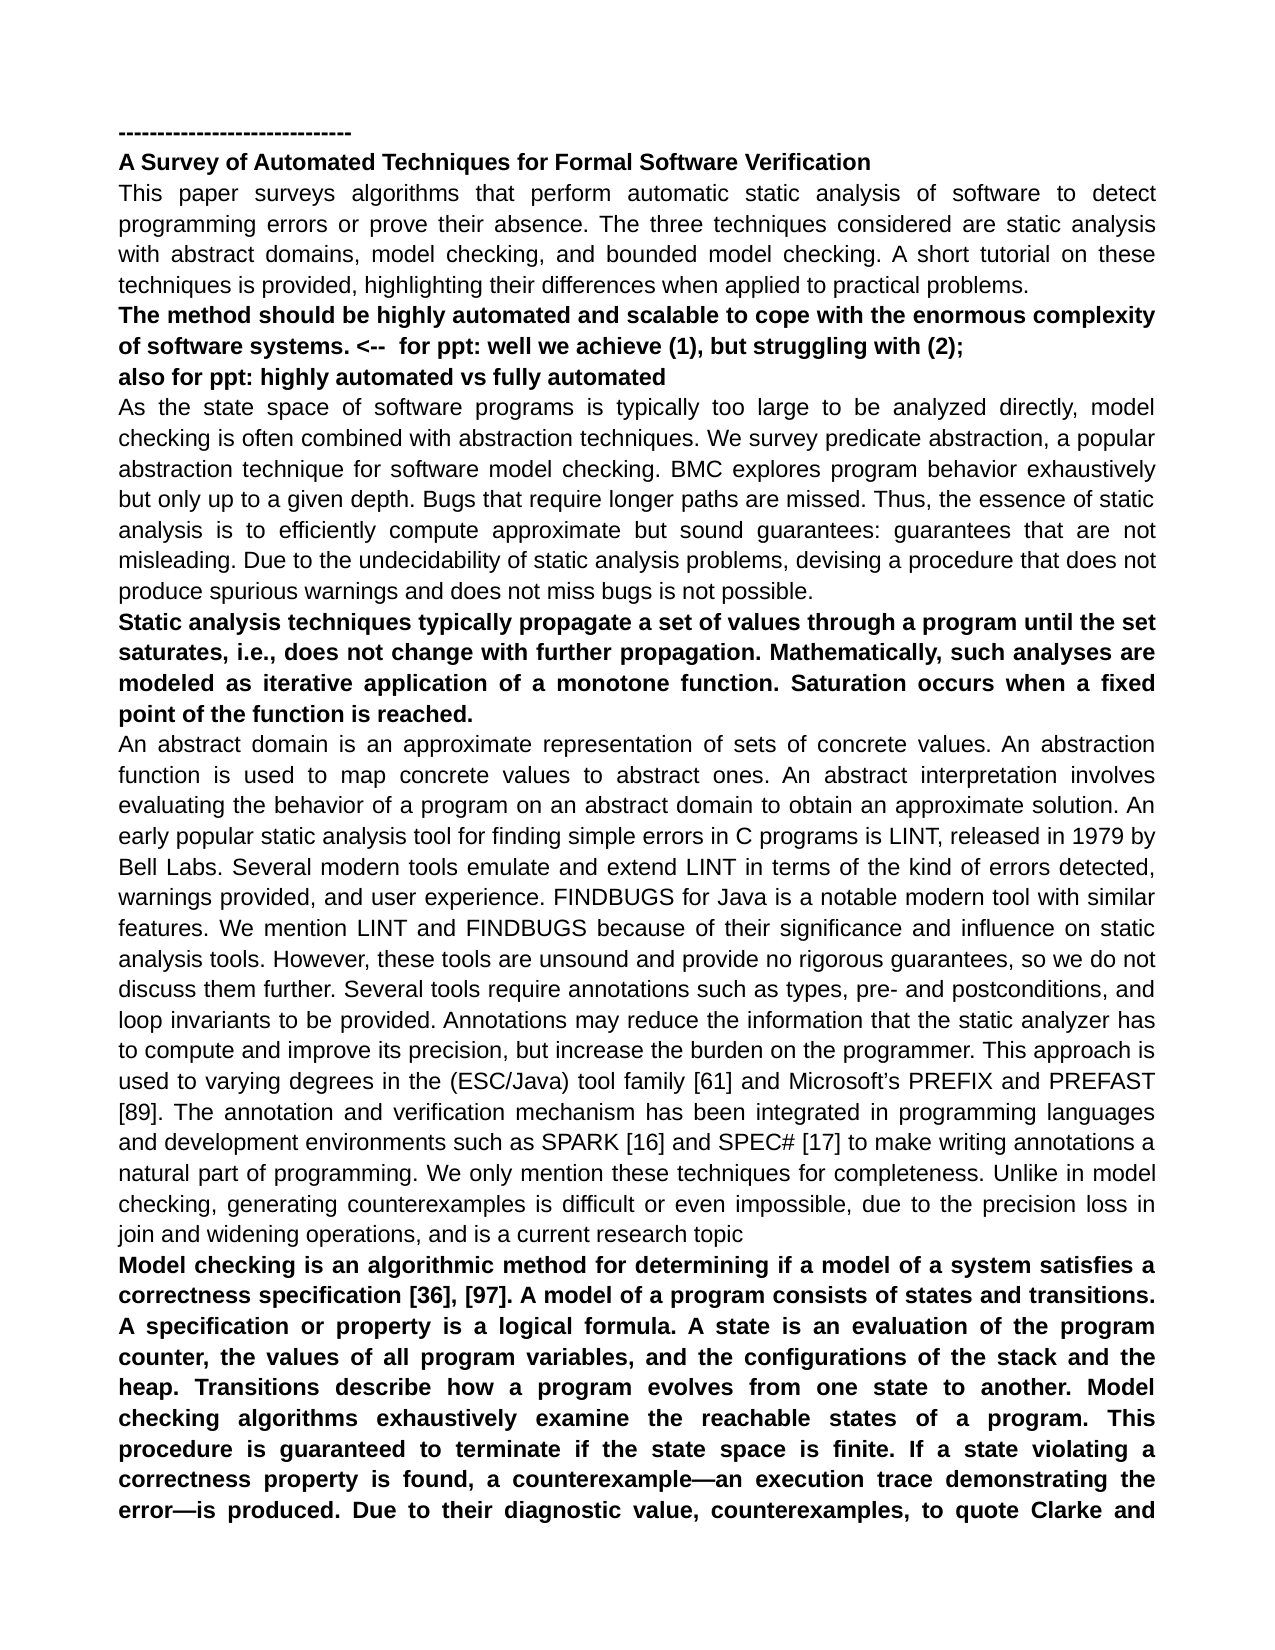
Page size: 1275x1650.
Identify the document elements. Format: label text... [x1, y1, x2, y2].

text A Survey of Automated Techniques for Formal Software Verification [118, 149, 1157, 176]
text Model checking is an algorithmic method for determining if a model of a system satisfies a correctness specification [36], [97]. A model of a program consists of states and transitions. A specification or property is a logical formula. A state is an evaluation of the program counter, the values of all program variables, and the configurations of the stack and the heap. Transitions describe how a program evolves from one state to another. Model checking algorithms exhaustively examine the reachable states of a program. This procedure is guaranteed to terminate if the state space is finite. If a state violating a correctness property is found, a counterexample—an execution trace demonstrating the error—is produced. Due to their diagnostic value, counterexamples, to quote Clarke and [118, 1251, 1157, 1523]
text Static analysis techniques typically propagate a set of values through a program until the set saturates, i.e., does not change with further propagation. Mathematically, such analyses are modeled as iterative application of a monotone function. Saturation occurs when a fixed point of the function is reached. [118, 608, 1157, 727]
text ------------------------------ [118, 118, 1157, 145]
text also for ppt: highly automated vs fully automated [118, 363, 1157, 390]
text The method should be highly automated and scalable to cope with the enormous complexity of software systems. <-- for ppt: well we achieve (1), but struggling with (2); [118, 302, 1157, 359]
text This paper surveys algorithms that perform automatic static analysis of software to detect programming errors or prove their absence. The three techniques considered are static analysis with abstract domains, model checking, and bounded model checking. A short tutorial on these techniques is provided, highlighting their differences when applied to practical problems. [118, 179, 1157, 298]
text An abstract domain is an approximate representation of sets of concrete values. An abstraction function is used to map concrete values to abstract ones. An abstract interpretation involves evaluating the behavior of a program on an abstract domain to obtain an approximate solution. An early popular static analysis tool for finding simple errors in C programs is LINT, released in 1979 by Bell Labs. Several modern tools emulate and extend LINT in terms of the kind of errors detected, warnings provided, and user experience. FINDBUGS for Java is a notable modern tool with similar features. We mention LINT and FINDBUGS because of their significance and influence on static analysis tools. However, these tools are unsound and provide no rigorous guarantees, so we do not discuss them further. Several tools require annotations such as types, pre- and postconditions, and loop invariants to be provided. Annotations may reduce the information that the static analyzer has to compute and improve its precision, but increase the burden on the programmer. This approach is used to varying degrees in the (ESC/Java) tool family [61] and Microsoft’s PREFIX and PREFAST [89]. The annotation and verification mechanism has been integrated in programming languages and development environments such as SPARK [16] and SPEC# [17] to make writing annotations a natural part of programming. We only mention these techniques for completeness. Unlike in model checking, generating counterexamples is difficult or even impossible, due to the precision loss in join and widening operations, and is a current research topic [118, 731, 1157, 1247]
text As the state space of software programs is typically too large to be analyzed directly, model checking is often combined with abstraction techniques. We survey predicate abstraction, a popular abstraction technique for software model checking. BMC explores program behavior exhaustively but only up to a given depth. Bugs that require longer paths are missed. Thus, the essence of static analysis is to efficiently compute approximate but sound guarantees: guarantees that are not misleading. Due to the undecidability of static analysis problems, devising a procedure that does not produce spurious warnings and does not miss bugs is not possible. [118, 394, 1157, 604]
